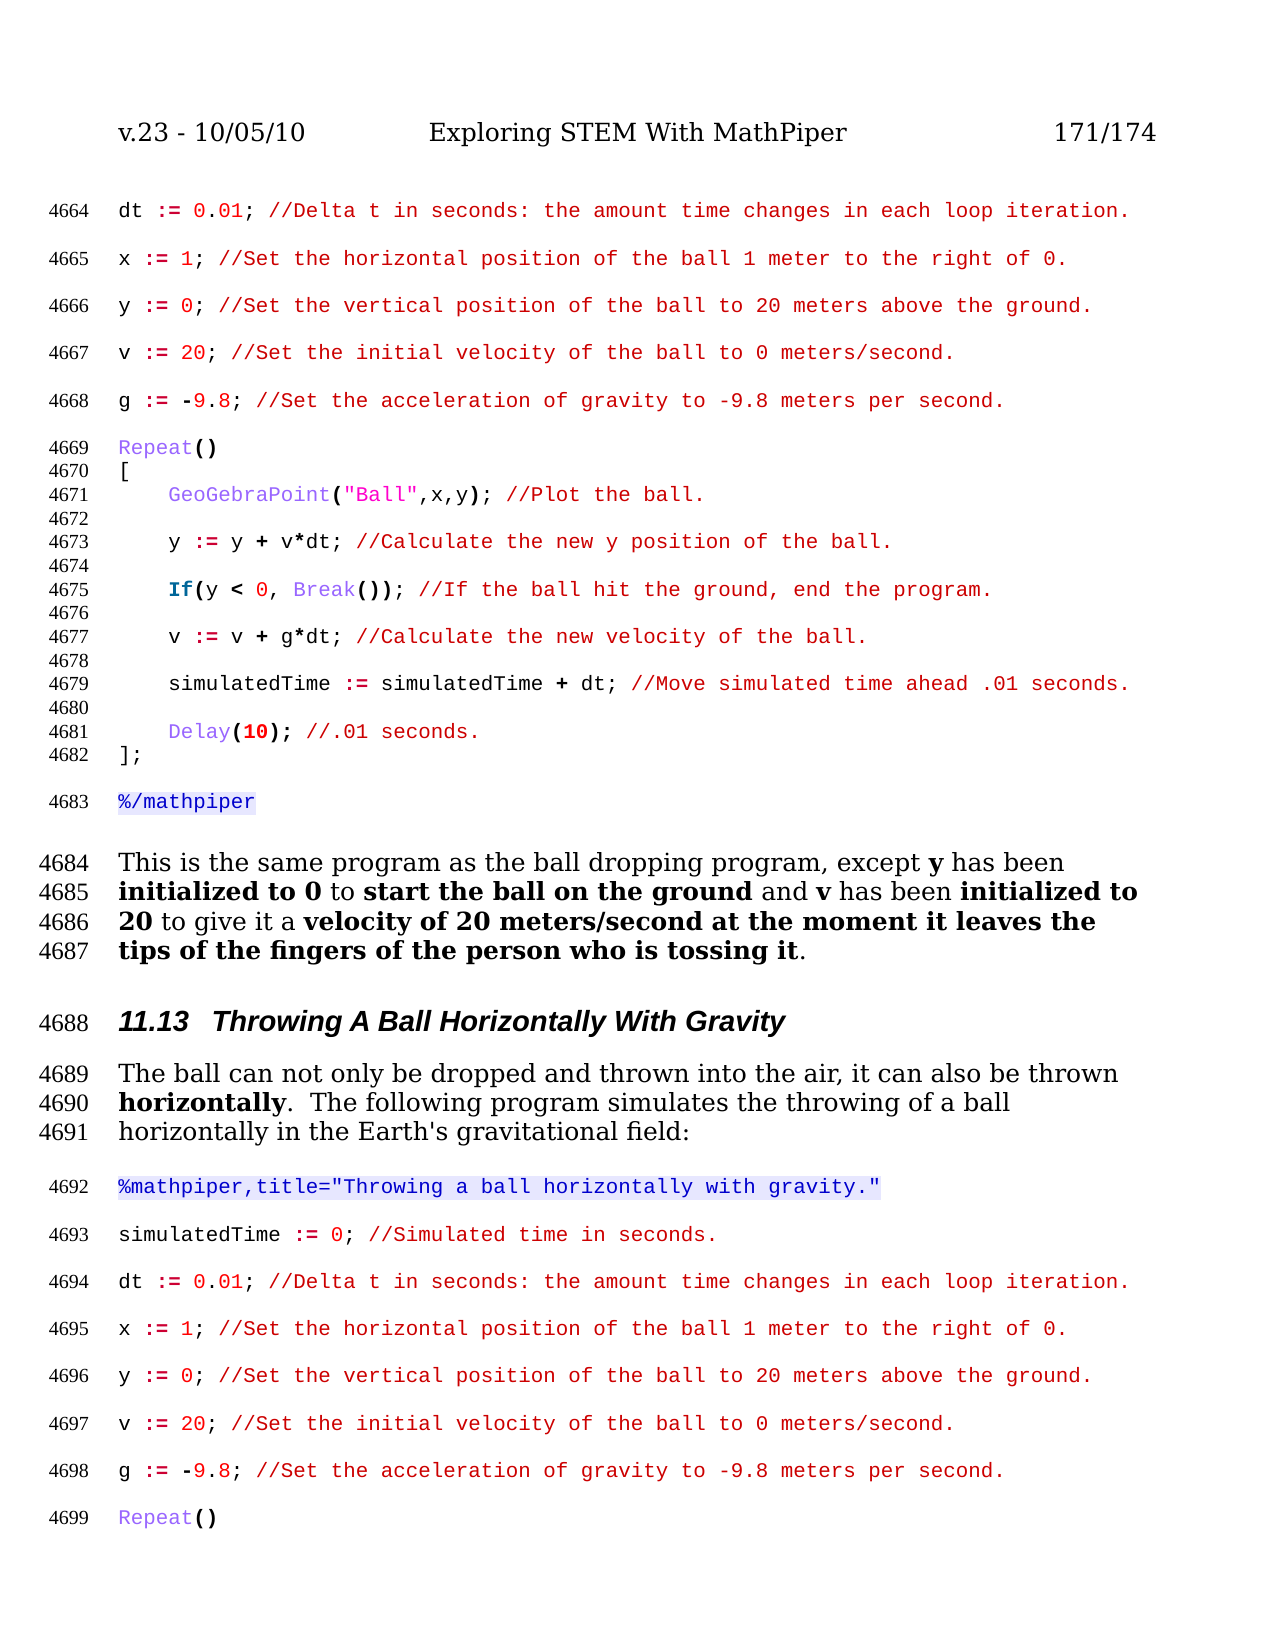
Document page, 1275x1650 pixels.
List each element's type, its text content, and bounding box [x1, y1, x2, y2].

text g := -9.8; //Set the acceleration of gravity to -9.8 meters per second. [118, 1460, 1157, 1484]
text This is the same program as the ball dropping program, except y has been initialized to 0 to start the ball on the ground and v has been initialized to 20 to give it a velocity of 20 meters/second at the moment it leaves the tips of the fingers of the person who is tossing it. [118, 848, 1157, 965]
text y := 0; //Set the vertical position of the ball to 20 meters above the ground. [118, 1365, 1157, 1389]
text dt := 0.01; //Delta t in seconds: the amount time changes in each loop iteration. [118, 1271, 1157, 1294]
text simulatedTime := 0; //Simulated time in seconds. [118, 1223, 1157, 1247]
text x := 1; //Set the horizontal position of the ball 1 meter to the right of 0. [118, 1318, 1157, 1342]
text %/mathpiper [118, 792, 1157, 815]
subtitle Throwing A Ball Horizontally With Gravity [118, 1004, 1157, 1038]
text v := v + g*dt; //Calculate the new velocity of the ball. [118, 626, 1157, 650]
text If(y < 0, Break()); //If the ball hit the ground, end the program. [118, 579, 1157, 602]
text ]; [118, 744, 1157, 768]
text Repeat() [118, 1507, 1157, 1531]
text simulatedTime := simulatedTime + dt; //Move simulated time ahead .01 seconds. [118, 673, 1157, 697]
text %mathpiper,title="Throwing a ball horizontally with gravity." [118, 1176, 1157, 1200]
text v := 20; //Set the initial velocity of the ball to 0 meters/second. [118, 1413, 1157, 1436]
text v := 20; //Set the initial velocity of the ball to 0 meters/second. [118, 342, 1157, 366]
text y := 0; //Set the vertical position of the ball to 20 meters above the ground. [118, 295, 1157, 319]
text g := -9.8; //Set the acceleration of gravity to -9.8 meters per second. [118, 389, 1157, 413]
text GeoGebraPoint("Ball",x,y); //Plot the ball. [118, 484, 1157, 508]
text y := y + v*dt; //Calculate the new y position of the ball. [118, 531, 1157, 555]
text [ [118, 461, 1157, 484]
text dt := 0.01; //Delta t in seconds: the amount time changes in each loop iteration. [118, 200, 1157, 224]
text Delay(10); //.01 seconds. [118, 721, 1157, 744]
text The ball can not only be dropped and thrown into the air, it can also be thrown horizontally. The following program simulates the throwing of a ball horizontally in the Earth's gravitational field: [118, 1059, 1157, 1147]
text Repeat() [118, 437, 1157, 461]
text x := 1; //Set the horizontal position of the ball 1 meter to the right of 0. [118, 248, 1157, 271]
